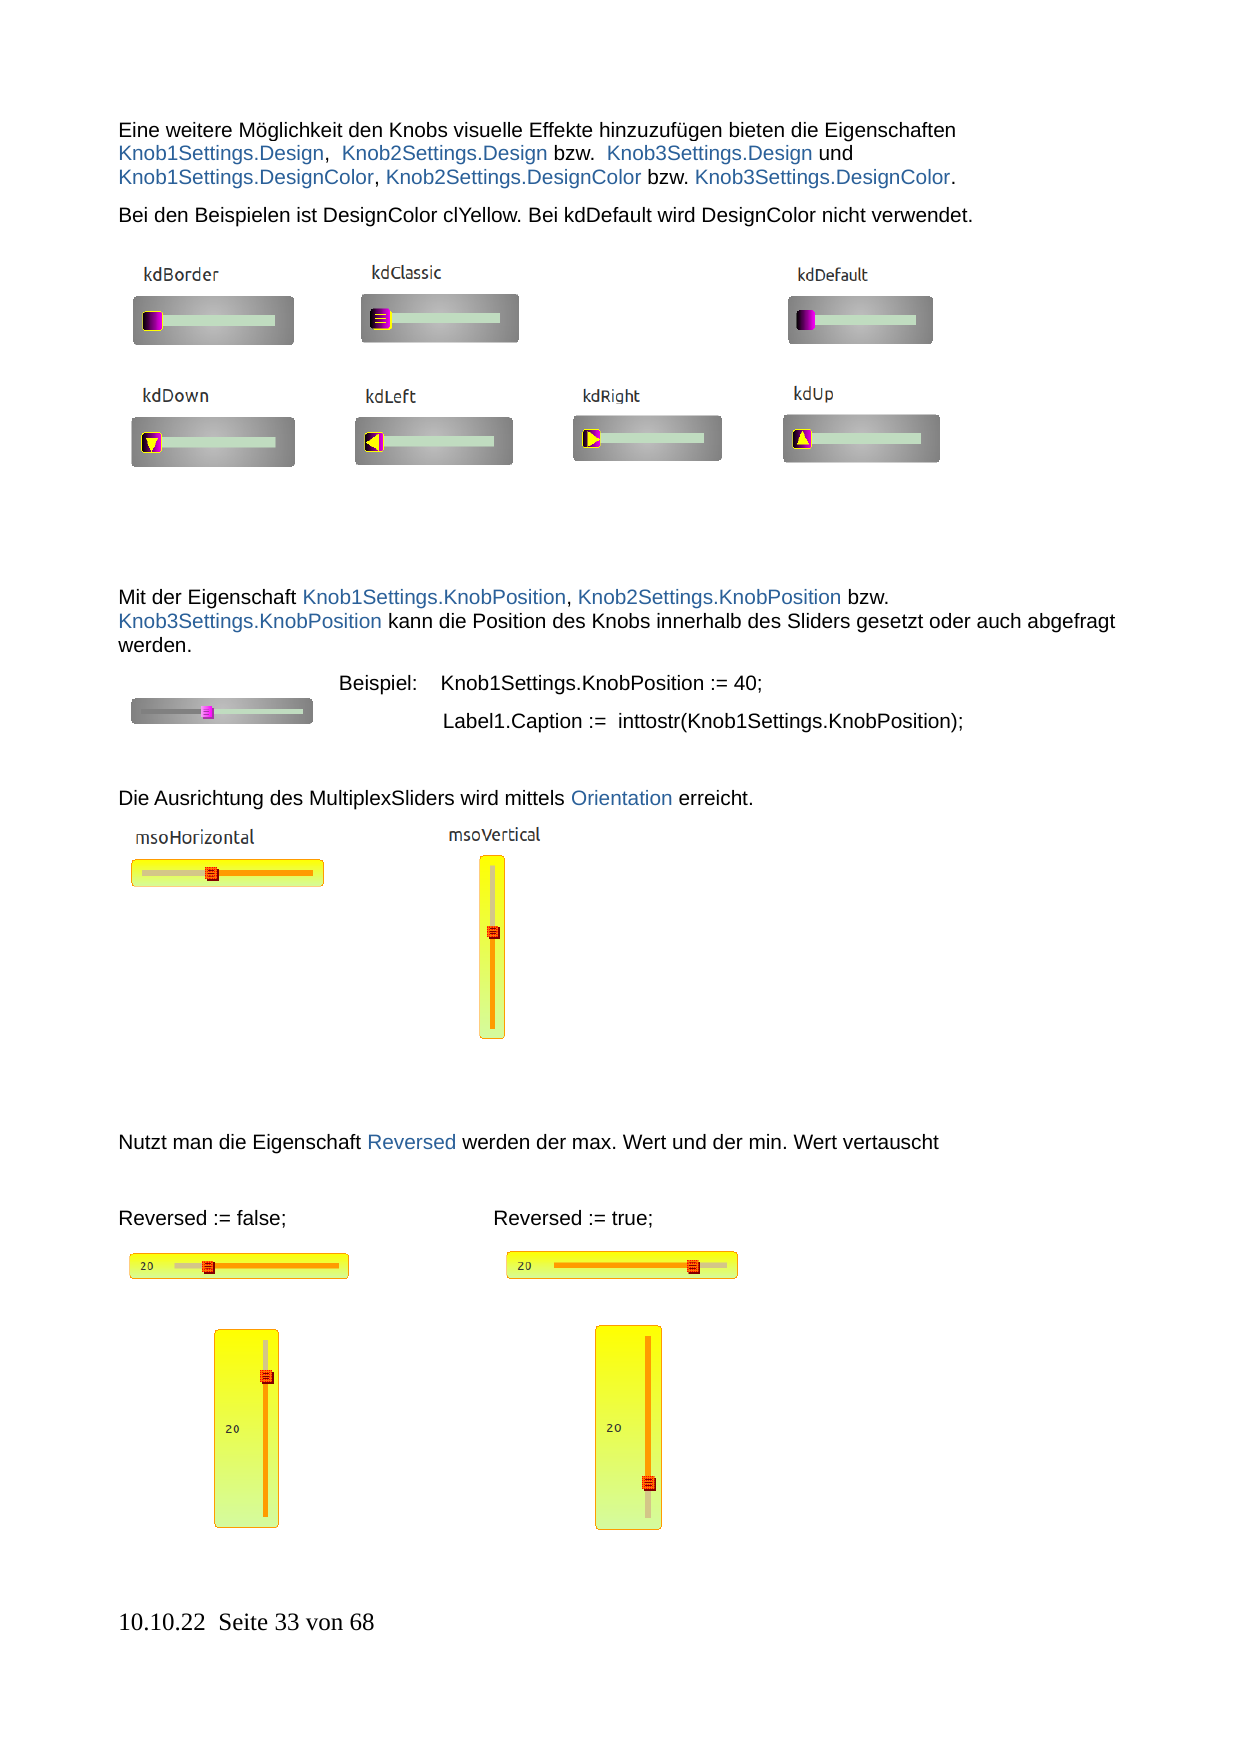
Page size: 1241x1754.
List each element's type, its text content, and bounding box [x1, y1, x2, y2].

picture [767, 262, 947, 352]
picture [430, 817, 559, 1055]
text Mit der Eigenschaft Knob1Settings.KnobPosition, Knob2Settings.KnobPosition bzw. Knob3Settings.KnobPosition kann die Position des Knobs innerhalb des Sliders gesetzt oder auch abgefragt werden. [118, 586, 1122, 657]
picture [770, 379, 953, 475]
picture [340, 379, 522, 477]
text Nutzt man die Eigenschaft Reversed werden der max. Wert und der min. Wert vertauscht [118, 1130, 1122, 1154]
picture [339, 255, 530, 356]
picture [119, 824, 338, 897]
text Eine weitere Möglichkeit den Knobs visuelle Effekte hinzuzufügen bieten die Eigenschaften Knob1Settings.Design, Knob2Settings.Design bzw. Knob3Settings.Design und Knob1Settings.DesignColor, Knob2Settings.DesignColor bzw. Knob3Settings.DesignColor. [118, 118, 1122, 189]
picture [117, 1241, 360, 1289]
text Beispiel: Knob1Settings.KnobPosition := 40; [118, 671, 1122, 695]
text Bei den Beispielen ist DesignColor clYellow. Bei kdDefault wird DesignColor nicht verwendet. [118, 204, 1122, 227]
text Reversed := false; Reversed := true; [118, 1207, 1122, 1230]
text Label1.Caption := inttostr(Knob1Settings.KnobPosition); [328, 710, 1122, 733]
picture [576, 1311, 681, 1541]
picture [118, 684, 328, 736]
picture [116, 380, 307, 482]
picture [558, 378, 735, 475]
picture [496, 1237, 748, 1289]
text Die Ausrichtung des MultiplexSliders wird mittels Orientation erreicht. [118, 786, 1122, 810]
picture [114, 253, 307, 357]
picture [184, 1313, 290, 1544]
